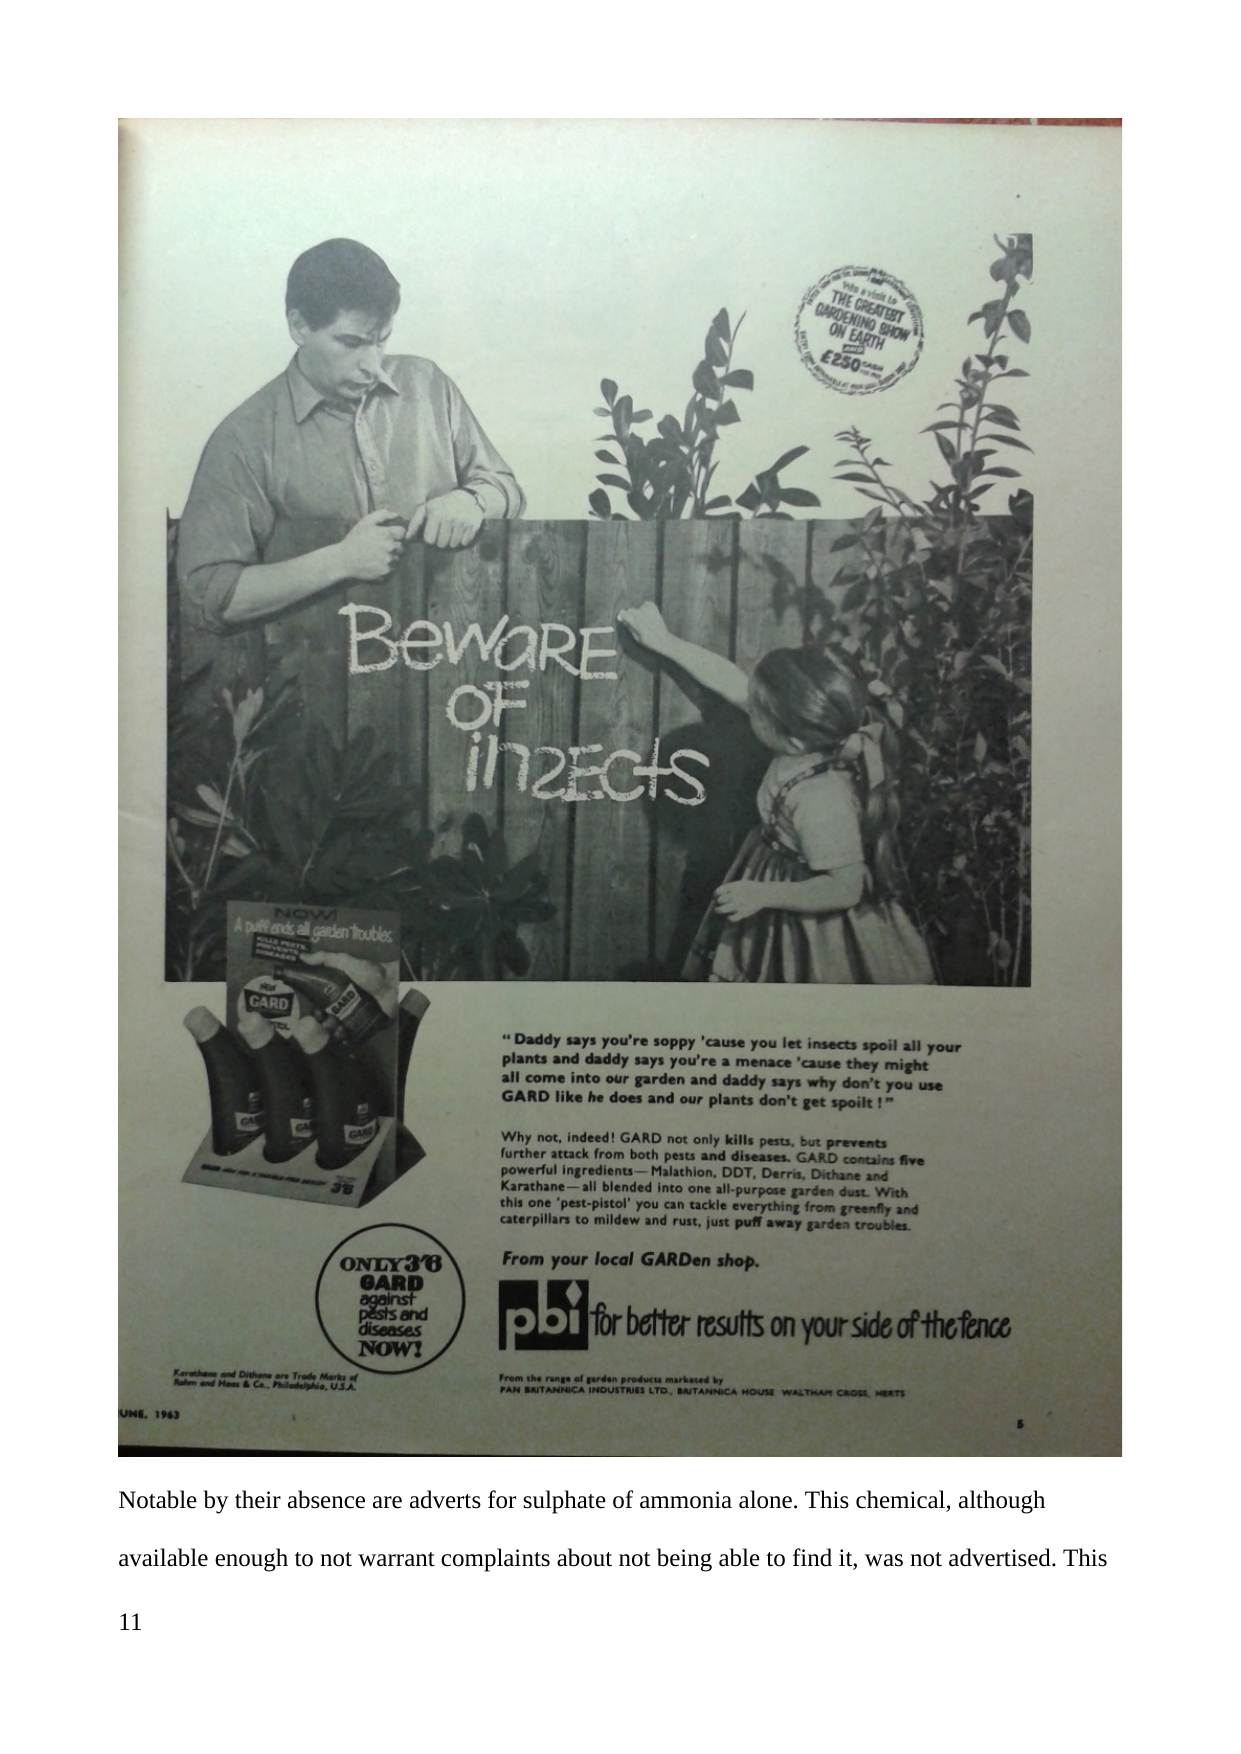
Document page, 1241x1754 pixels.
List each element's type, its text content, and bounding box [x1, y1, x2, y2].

picture [118, 118, 1123, 1457]
text Notable by their absence are adverts for sulphate of ammonia alone. This chemical, although available enough to not warrant complaints about not being able to find it, was not advertised. This [118, 1457, 1122, 1572]
